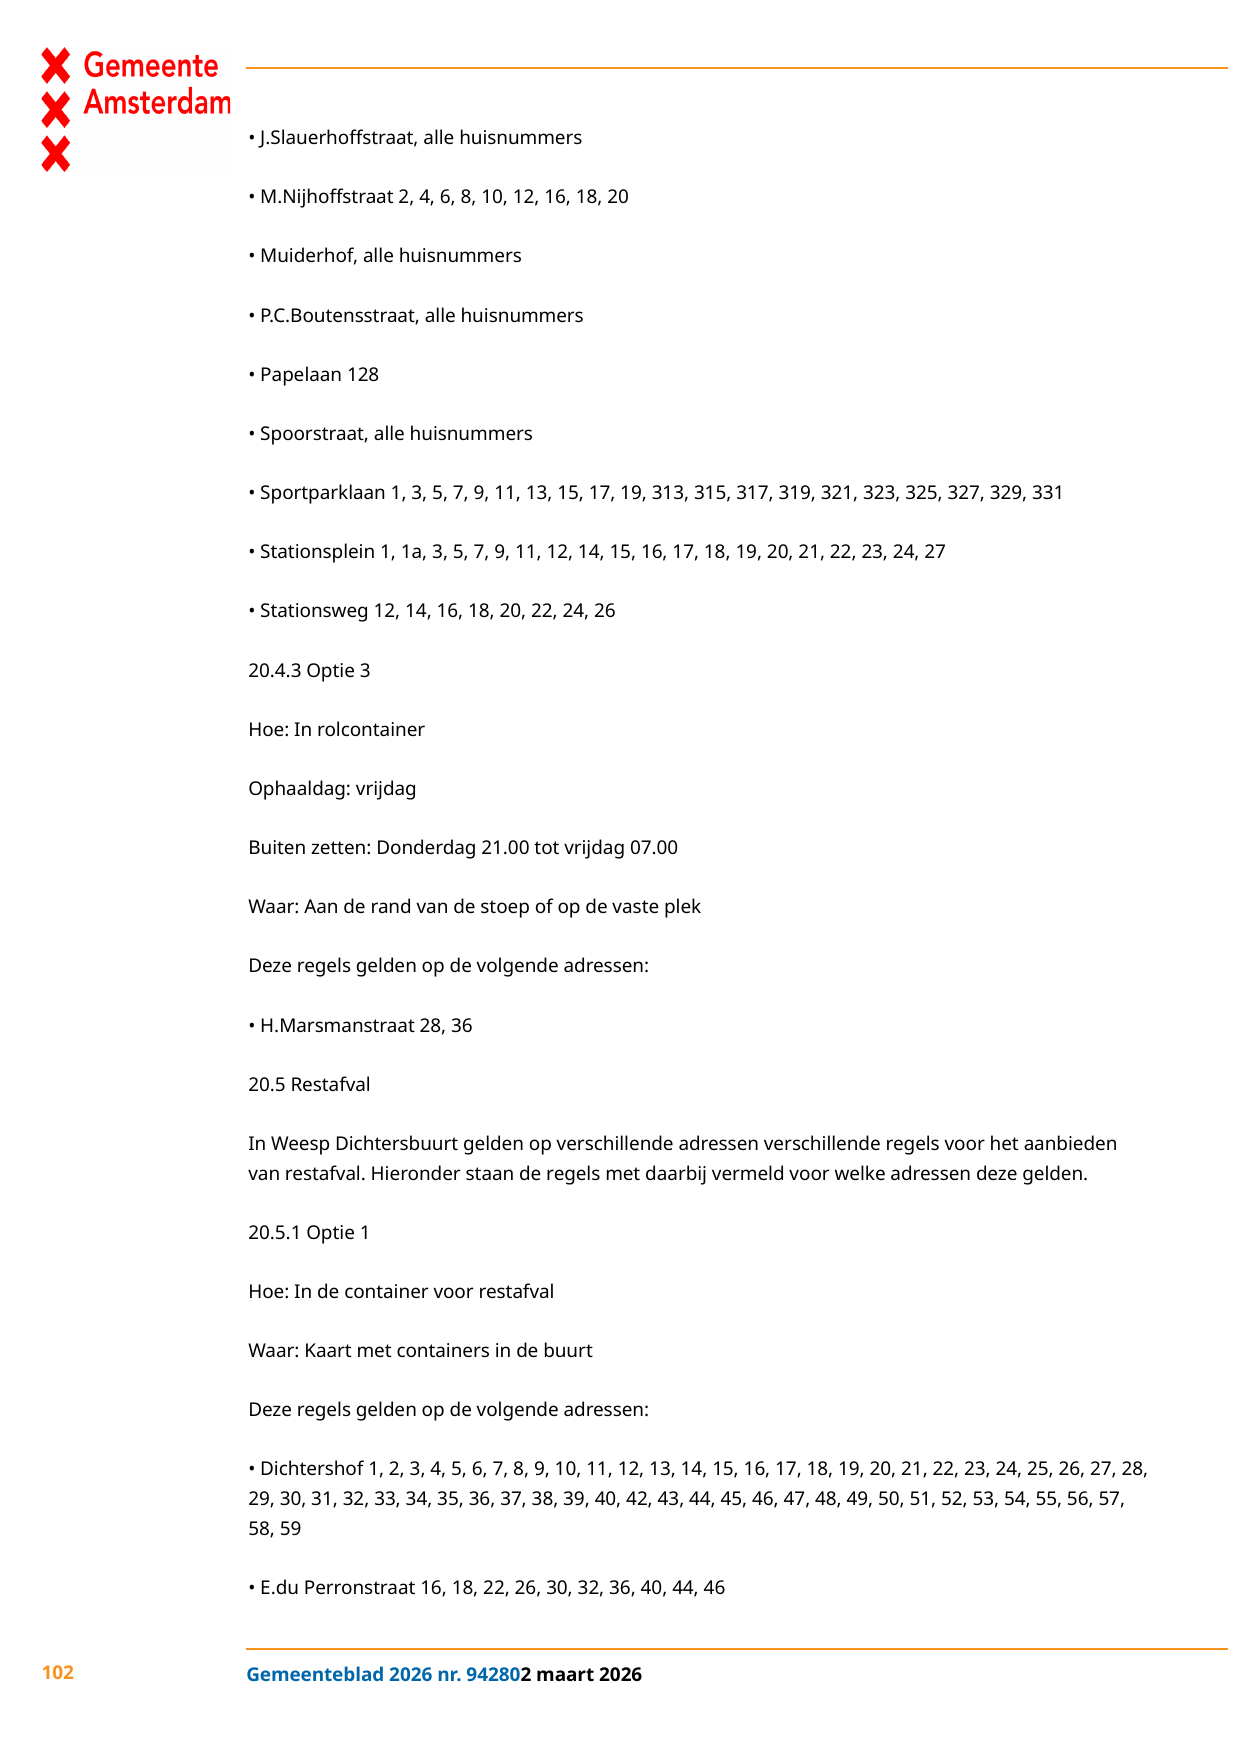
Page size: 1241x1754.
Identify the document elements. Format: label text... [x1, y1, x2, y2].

text • P.C.Boutensstraat, alle huisnummers [248, 302, 1152, 328]
text • H.Marsmanstraat 28, 36 [248, 1012, 1152, 1038]
text Ophaaldag: vrijdag [248, 775, 1152, 801]
text Waar: Aan de rand van de stoep of op de vaste plek [248, 893, 1152, 919]
text • Muiderhof, alle huisnummers [248, 243, 1152, 268]
text 20.5.1 Optie 1 [248, 1219, 1152, 1245]
text • M.Nijhoffstraat 2, 4, 6, 8, 10, 12, 16, 18, 20 [248, 183, 1152, 209]
text 20.5 Restafval [248, 1071, 1152, 1097]
text • J.Slauerhoffstraat, alle huisnummers [248, 124, 1152, 150]
text Deze regels gelden op de volgende adressen: [248, 1396, 1152, 1422]
text • Papelaan 128 [248, 361, 1152, 387]
text • Spoorstraat, alle huisnummers [248, 420, 1152, 446]
text Waar: Kaart met containers in de buurt [248, 1337, 1152, 1363]
text Deze regels gelden op de volgende adressen: [248, 953, 1152, 978]
text • E.du Perronstraat 16, 18, 22, 26, 30, 32, 36, 40, 44, 46 [248, 1574, 1152, 1600]
text Buiten zetten: Donderdag 21.00 tot vrijdag 07.00 [248, 834, 1152, 860]
text • Sportparklaan 1, 3, 5, 7, 9, 11, 13, 15, 17, 19, 313, 315, 317, 319, 321, 323, 325, 327, 329, 331 [248, 479, 1152, 505]
text • Stationsplein 1, 1a, 3, 5, 7, 9, 11, 12, 14, 15, 16, 17, 18, 19, 20, 21, 22, 23, 24, 27 [248, 538, 1152, 564]
text 20.4.3 Optie 3 [248, 657, 1152, 683]
text • Stationsweg 12, 14, 16, 18, 20, 22, 24, 26 [248, 598, 1152, 623]
text • Dichtershof 1, 2, 3, 4, 5, 6, 7, 8, 9, 10, 11, 12, 13, 14, 15, 16, 17, 18, 19, 20, 21, 22, 23, 24, 25, 26, 27, 28, 29, 30, 31, 32, 33, 34, 35, 36, 37, 38, 39, 40, 42, 43, 44, 45, 46, 47, 48, 49, 50, 51, 52, 53, 54, 55, 56, 57, 58, 59 [248, 1456, 1152, 1541]
text Hoe: In rolcontainer [248, 716, 1152, 742]
text Hoe: In de container voor restafval [248, 1278, 1152, 1304]
text In Weesp Dichtersbuurt gelden op verschillende adressen verschillende regels voor het aanbieden van restafval. Hieronder staan de regels met daarbij vermeld voor welke adressen deze gelden. [248, 1130, 1152, 1186]
picture [41, 47, 231, 172]
